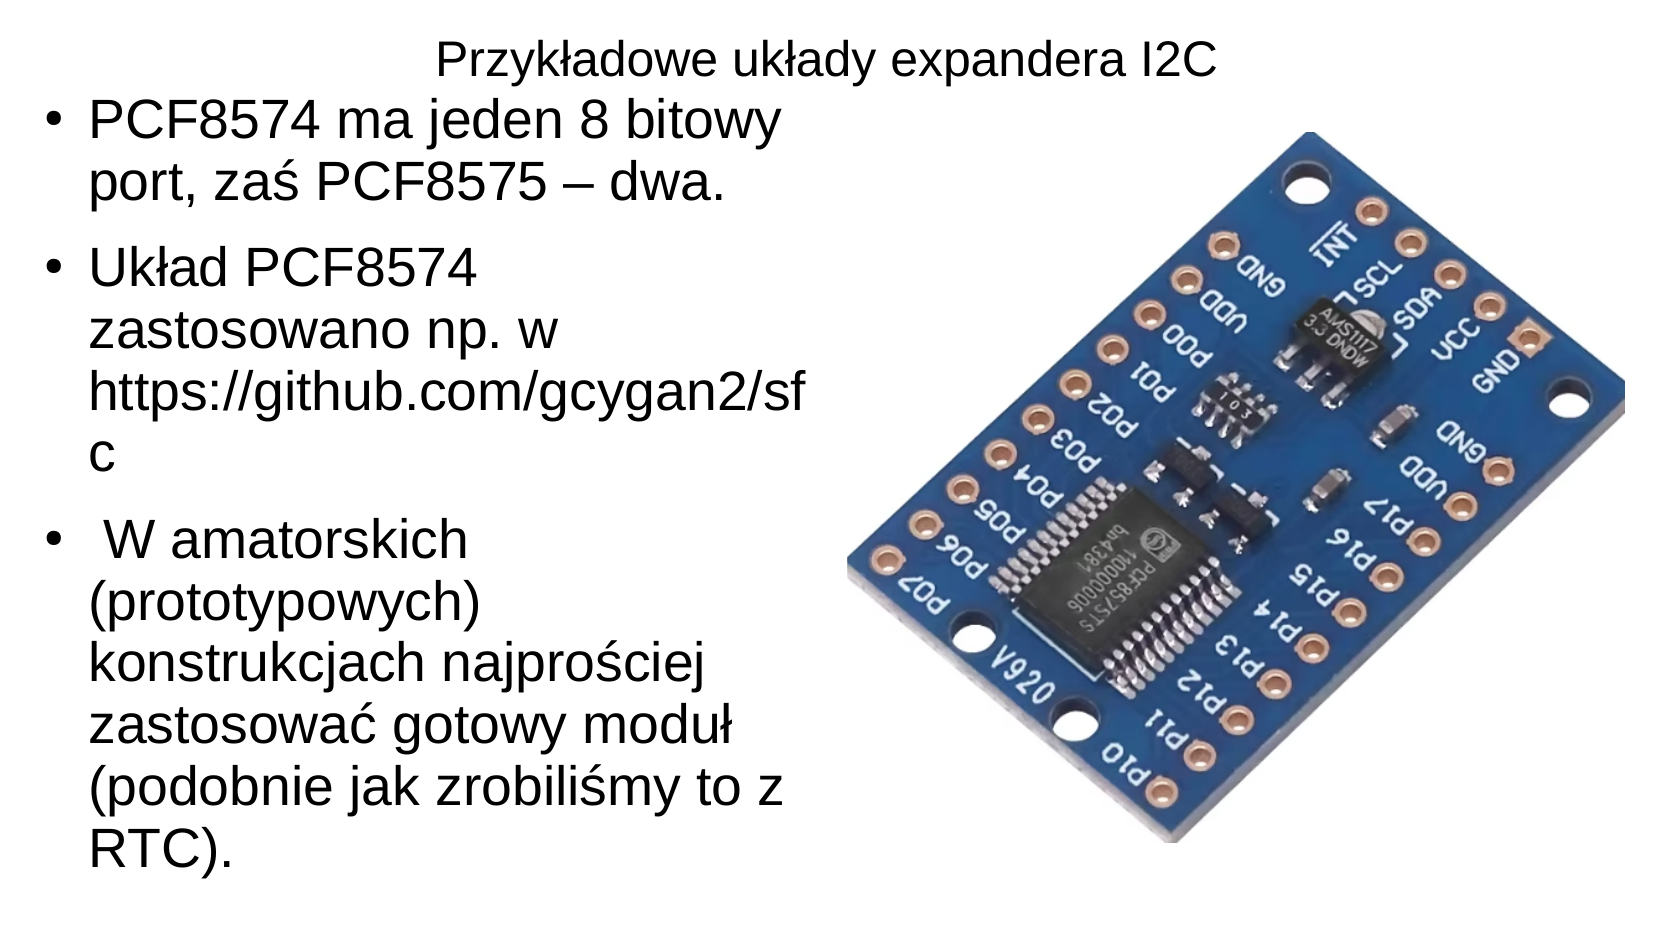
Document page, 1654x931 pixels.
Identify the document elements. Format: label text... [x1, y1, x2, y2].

picture [846, 132, 1625, 843]
title Przykładowe układy expandera I2C [29, 29, 1625, 89]
list PCF8574 ma jeden 8 bitowy port, zaś PCF8575 – dwa. Układ PCF8574 zastosowano np. w https://github.com/gcygan2/sfc W amatorskich (prototypowych) konstrukcjach najprościej zastosować gotowy moduł (podobnie jak zrobiliśmy to z RTC). [29, 88, 808, 886]
